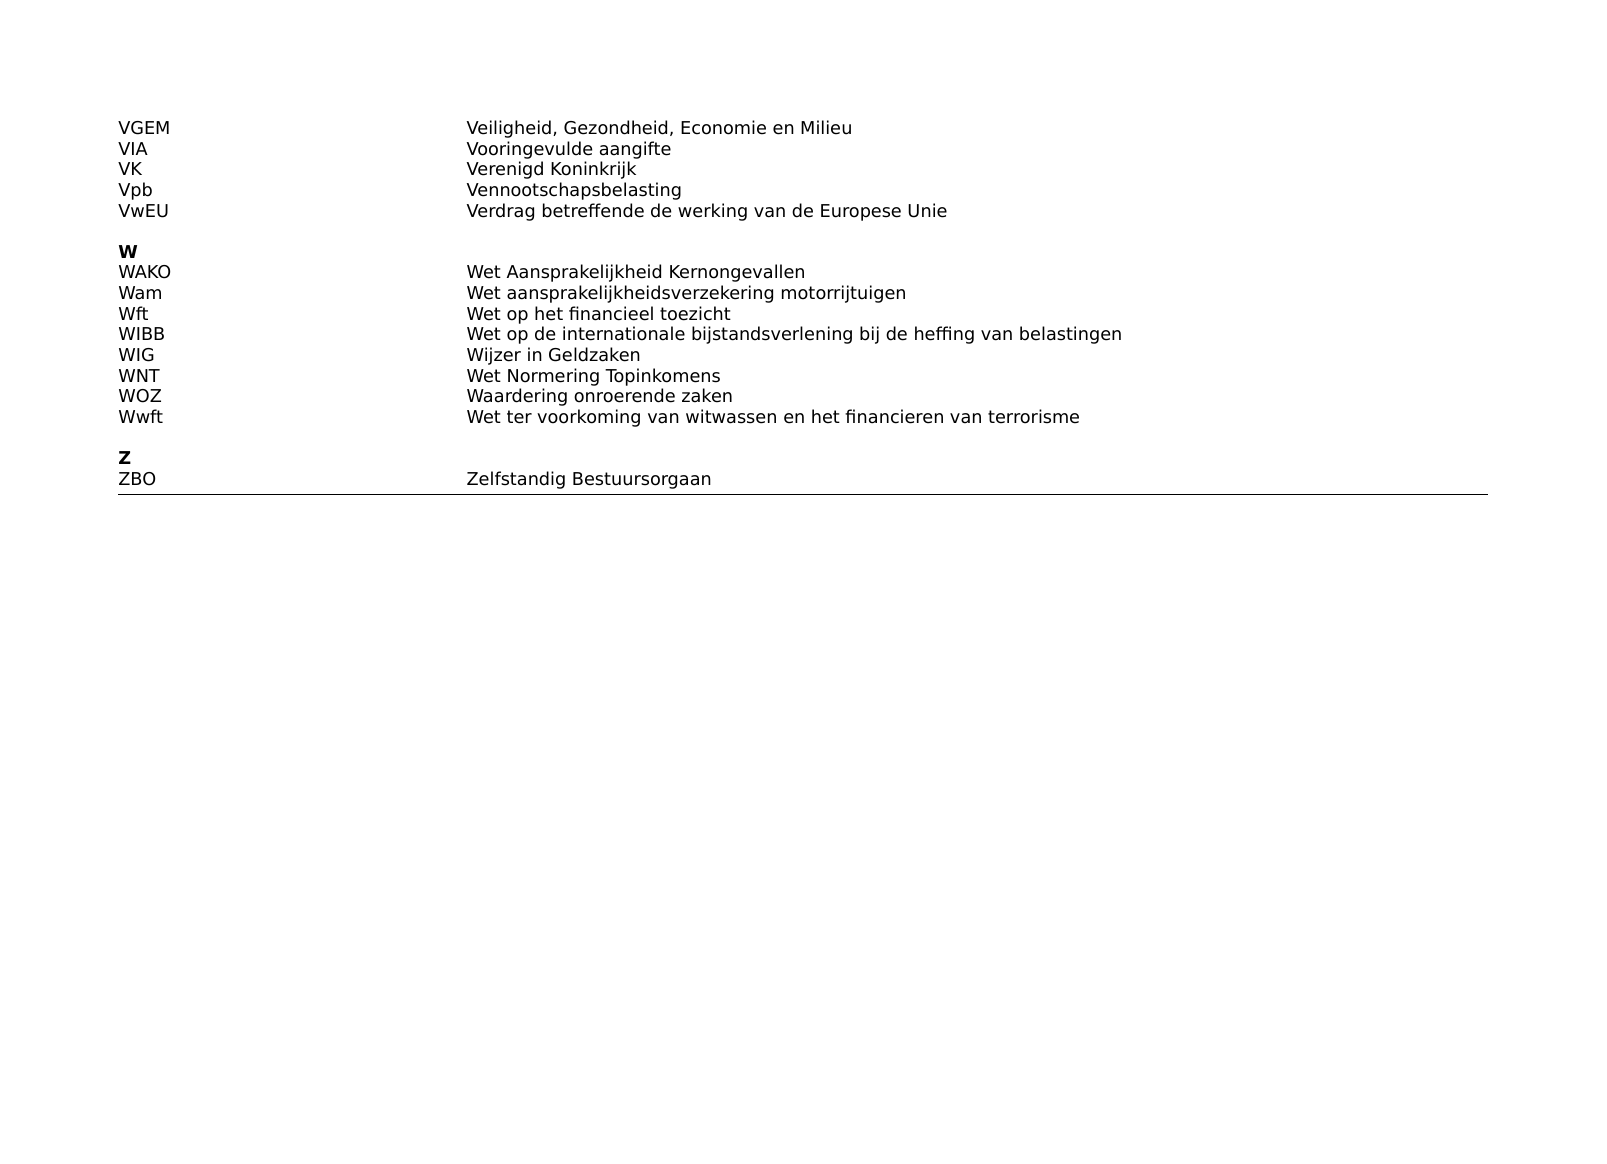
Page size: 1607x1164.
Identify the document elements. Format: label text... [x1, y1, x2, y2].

table_cell [461, 242, 1488, 262]
table_cell WOZ [118, 386, 461, 407]
table_cell Vooringevulde aangifte [461, 139, 1488, 159]
table_cell VK [118, 159, 461, 180]
table_cell [118, 221, 461, 242]
table_cell W [118, 242, 461, 262]
table_cell WIG [118, 345, 461, 366]
table_cell Wijzer in Geldzaken [461, 345, 1488, 366]
table_cell Verenigd Koninkrijk [461, 159, 1488, 180]
table_cell Wft [118, 304, 461, 324]
table_cell Wet Aansprakelijkheid Kernongevallen [461, 263, 1488, 283]
table_cell Vpb [118, 180, 461, 201]
table_cell Wwft [118, 407, 461, 427]
table_cell ZBO [118, 469, 461, 494]
table_cell Wet op het financieel toezicht [461, 304, 1488, 324]
table_cell Wet aansprakelijkheidsverzekering motorrijtuigen [461, 283, 1488, 304]
table_cell VGEM [118, 118, 461, 139]
table_cell [118, 428, 461, 448]
table_cell [461, 448, 1488, 469]
table_cell Wam [118, 283, 461, 304]
table_cell Wet op de internationale bijstandsverlening bij de heffing van belastingen [461, 324, 1488, 345]
table_cell [461, 221, 1488, 242]
table_cell Veiligheid, Gezondheid, Economie en Milieu [461, 118, 1488, 139]
table_cell VwEU [118, 201, 461, 221]
table_cell Verdrag betreffende de werking van de Europese Unie [461, 201, 1488, 221]
table_cell [461, 428, 1488, 448]
table_cell Wet ter voorkoming van witwassen en het financieren van terrorisme [461, 407, 1488, 427]
table_cell WNT [118, 366, 461, 386]
table_cell Waardering onroerende zaken [461, 386, 1488, 407]
table_cell Z [118, 448, 461, 469]
table_cell VIA [118, 139, 461, 159]
table_cell WIBB [118, 324, 461, 345]
table_cell Wet Normering Topinkomens [461, 366, 1488, 386]
table_cell Zelfstandig Bestuursorgaan [461, 469, 1488, 494]
table_cell WAKO [118, 263, 461, 283]
table_cell Vennootschapsbelasting [461, 180, 1488, 201]
